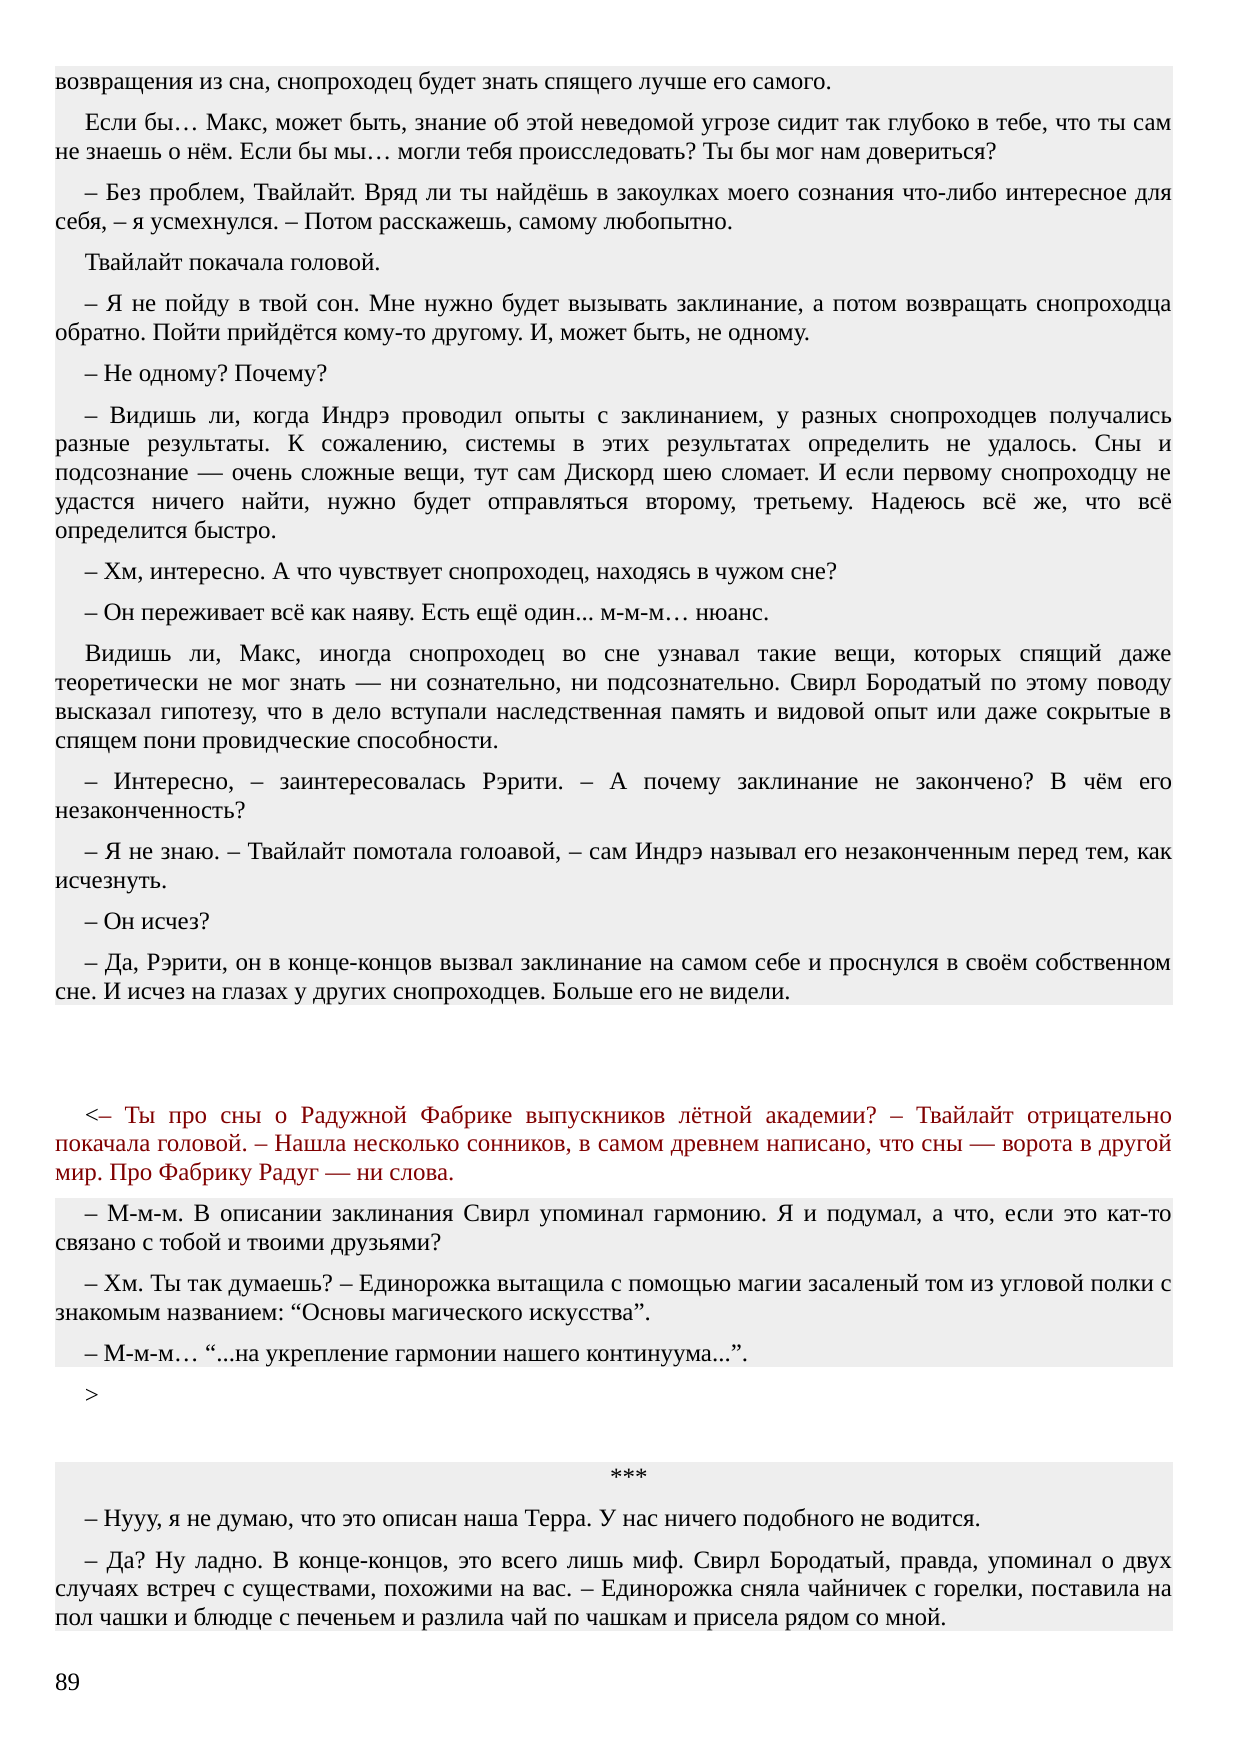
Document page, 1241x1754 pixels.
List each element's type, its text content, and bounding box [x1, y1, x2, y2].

text – М-м-м. В описании заклинания Свирл упоминал гармонию. Я и подумал, а что, если это кат-то связано с тобой и твоими друзьями? [55, 1198, 1173, 1256]
text – Да, Рэрити, он в конце-концов вызвал заклинание на самом себе и проснулся в своём собственном сне. И исчез на глазах у других снопроходцев. Больше его не видели. [55, 947, 1173, 1005]
text возвращения из сна, снопроходец будет знать спящего лучше его самого. [55, 66, 1173, 95]
text – Хм. Ты так думаешь? – Единорожка вытащила с помощью магии засаленый том из угловой полки с знакомым названием: “Основы магического искусства”. [55, 1268, 1173, 1326]
text Видишь ли, Макс, иногда снопроходец во сне узнавал такие вещи, которых спящий даже теоретически не мог знать — ни сознательно, ни подсознательно. Свирл Бородатый по этому поводу высказал гипотезу, что в дело вступали наследственная память и видовой опыт или даже сокрытые в спящем пони провидческие способности. [55, 638, 1173, 753]
text Твайлайт покачала головой. [55, 247, 1173, 276]
text – Я не знаю. – Твайлайт помотала голоавой, – сам Индрэ называл его незаконченным перед тем, как исчезнуть. [55, 836, 1173, 893]
text – Он исчез? [55, 906, 1173, 935]
text – Он переживает всё как наяву. Есть ещё один... м-м-м… нюанс. [55, 597, 1173, 626]
text – М-м-м… “...на укрепление гармонии нашего континуума...”. [55, 1338, 1173, 1367]
text <– Ты про сны о Радужной Фабрике выпускников лётной академии? – Твайлайт отрицательно покачала головой. – Нашла несколько сонников, в самом древнем написано, что сны — ворота в другой мир. Про Фабрику Радуг — ни слова. [55, 1100, 1173, 1186]
text – Интересно, – заинтересовалась Рэрити. – А почему заклинание не закончено? В чём его незаконченность? [55, 766, 1173, 823]
text Если бы… Макс, может быть, знание об этой неведомой угрозе сидит так глубоко в тебе, что ты сам не знаешь о нём. Если бы мы… могли тебя происследовать? Ты бы мог нам довериться? [55, 107, 1173, 165]
text – Да? Ну ладно. В конце-концов, это всего лишь миф. Свирл Бородатый, правда, упоминал о двух случаях встреч с существами, похожими на вас. – Единорожка сняла чайничек с горелки, поставила на пол чашки и блюдце с печеньем и разлила чай по чашкам и присела рядом со мной. [55, 1545, 1173, 1631]
text – Хм, интересно. А что чувствует снопроходец, находясь в чужом сне? [55, 556, 1173, 585]
text – Нууу, я не думаю, что это описан наша Терра. У нас ничего подобного не водится. [55, 1503, 1173, 1532]
text – Не одному? Почему? [55, 358, 1173, 387]
text *** [55, 1462, 1173, 1491]
text – Видишь ли, когда Индрэ проводил опыты с заклинанием, у разных снопроходцев получались разные результаты. К сожалению, системы в этих результатах определить не удалось. Сны и подсознание — очень сложные вещи, тут сам Дискорд шею сломает. И если первому снопроходцу не удастся ничего найти, нужно будет отправляться второму, третьему. Надеюсь всё же, что всё определится быстро. [55, 400, 1173, 543]
text – Без проблем, Твайлайт. Вряд ли ты найдёшь в закоулках моего сознания что-либо интересное для себя, – я усмехнулся. – Потом расскажешь, самому любопытно. [55, 177, 1173, 235]
text > [55, 1380, 1173, 1408]
text – Я не пойду в твой сон. Мне нужно будет вызывать заклинание, а потом возвращать снопроходца обратно. Пойти прийдётся кому-то другому. И, может быть, не одному. [55, 288, 1173, 346]
